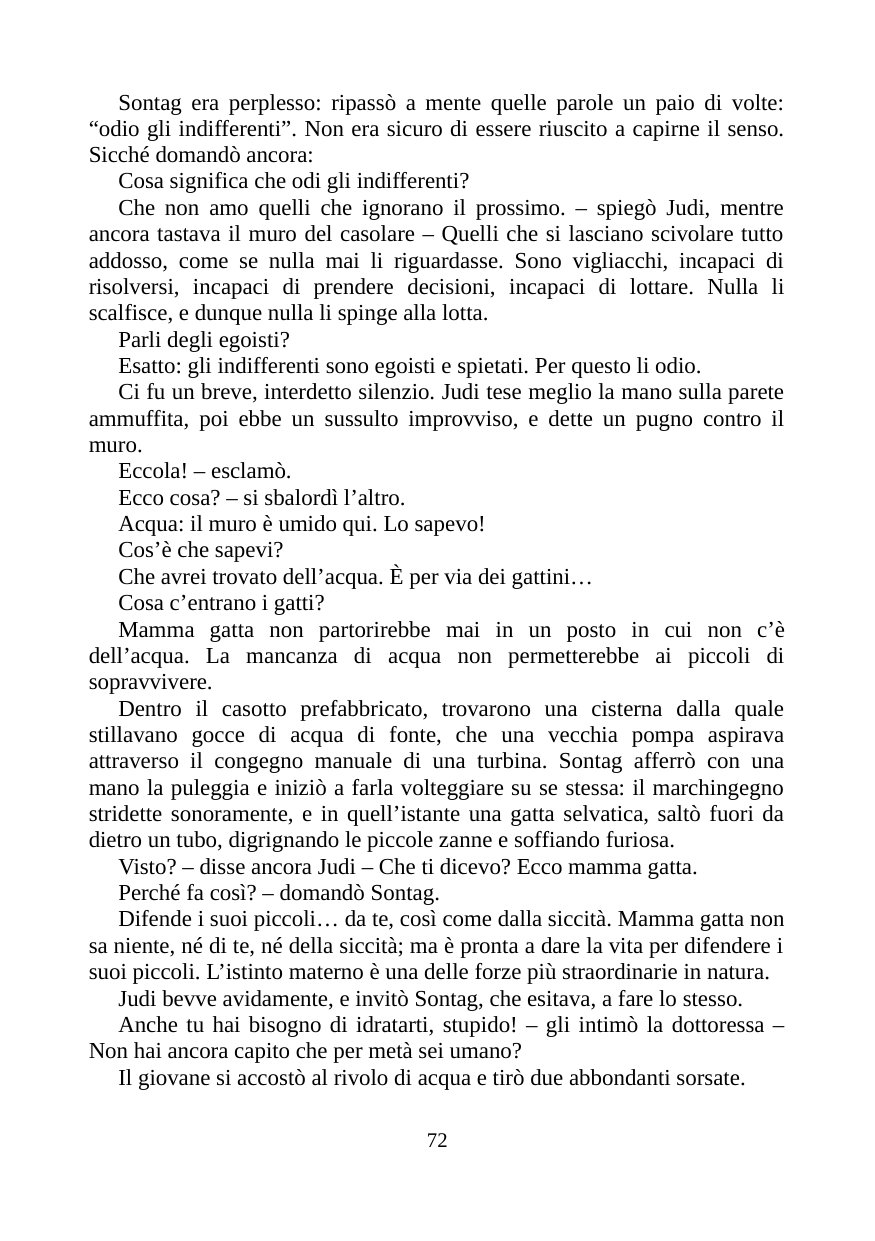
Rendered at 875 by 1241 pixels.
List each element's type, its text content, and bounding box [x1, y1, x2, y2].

text Parli degli egoisti? [88, 326, 786, 352]
text Esatto: gli indifferenti sono egoisti e spietati. Per questo li odio. [88, 352, 786, 378]
text Judi bevve avidamente, e invitò Sontag, che esitava, a fare lo stesso. [88, 984, 786, 1011]
text Mamma gatta non partorirebbe mai in un posto in cui non c’è dell’acqua. La mancanza di acqua non permetterebbe ai piccoli di sopravvivere. [88, 616, 786, 695]
text Sontag era perplesso: ripassò a mente quelle parole un paio di volte: “odio gli indifferenti”. Non era sicuro di essere riuscito a capirne il senso. Sicché domandò ancora: [88, 88, 786, 168]
text Cos’è che sapevi? [88, 537, 786, 563]
text Visto? – disse ancora Judi – Che ti dicevo? Ecco mamma gatta. [88, 853, 786, 879]
text Cosa significa che odi gli indifferenti? [88, 168, 786, 194]
text Difende i suoi piccoli… da te, così come dalla siccità. Mamma gatta non sa niente, né di te, né della siccità; ma è pronta a dare la vita per difendere i suoi piccoli. L’istinto materno è una delle forze più straordinarie in natura. [88, 906, 786, 984]
text Cosa c’entrano i gatti? [88, 589, 786, 616]
text Eccola! – esclamò. [88, 457, 786, 484]
text Che non amo quelli che ignorano il prossimo. – spiegò Judi, mentre ancora tastava il muro del casolare – Quelli che si lasciano scivolare tutto addosso, come se nulla mai li riguardasse. Sono vigliacchi, incapaci di risolversi, incapaci di prendere decisioni, incapaci di lottare. Nulla li scalfisce, e dunque nulla li spinge alla lotta. [88, 194, 786, 326]
text Dentro il casotto prefabbricato, trovarono una cisterna dalla quale stillavano gocce di acqua di fonte, che una vecchia pompa aspirava attraverso il congegno manuale di una turbina. Sontag afferrò con una mano la puleggia e iniziò a farla volteggiare su se stessa: il marchingegno stridette sonoramente, e in quell’istante una gatta selvatica, saltò fuori da dietro un tubo, digrignando le piccole zanne e soffiando furiosa. [88, 695, 786, 853]
text Ci fu un breve, interdetto silenzio. Judi tese meglio la mano sulla parete ammuffita, poi ebbe un sussulto improvviso, e dette un pugno contro il muro. [88, 378, 786, 457]
text Anche tu hai bisogno di idratarti, stupido! – gli intimò la dottoressa – Non hai ancora capito che per metà sei umano? [88, 1011, 786, 1064]
text Perché fa così? – domandò Sontag. [88, 879, 786, 906]
text Acqua: il muro è umido qui. Lo sapevo! [88, 510, 786, 537]
text Ecco cosa? – si sbalordì l’altro. [88, 484, 786, 510]
text Il giovane si accostò al rivolo di acqua e tirò due abbondanti sorsate. [88, 1064, 786, 1090]
text Che avrei trovato dell’acqua. È per via dei gattini… [88, 563, 786, 589]
